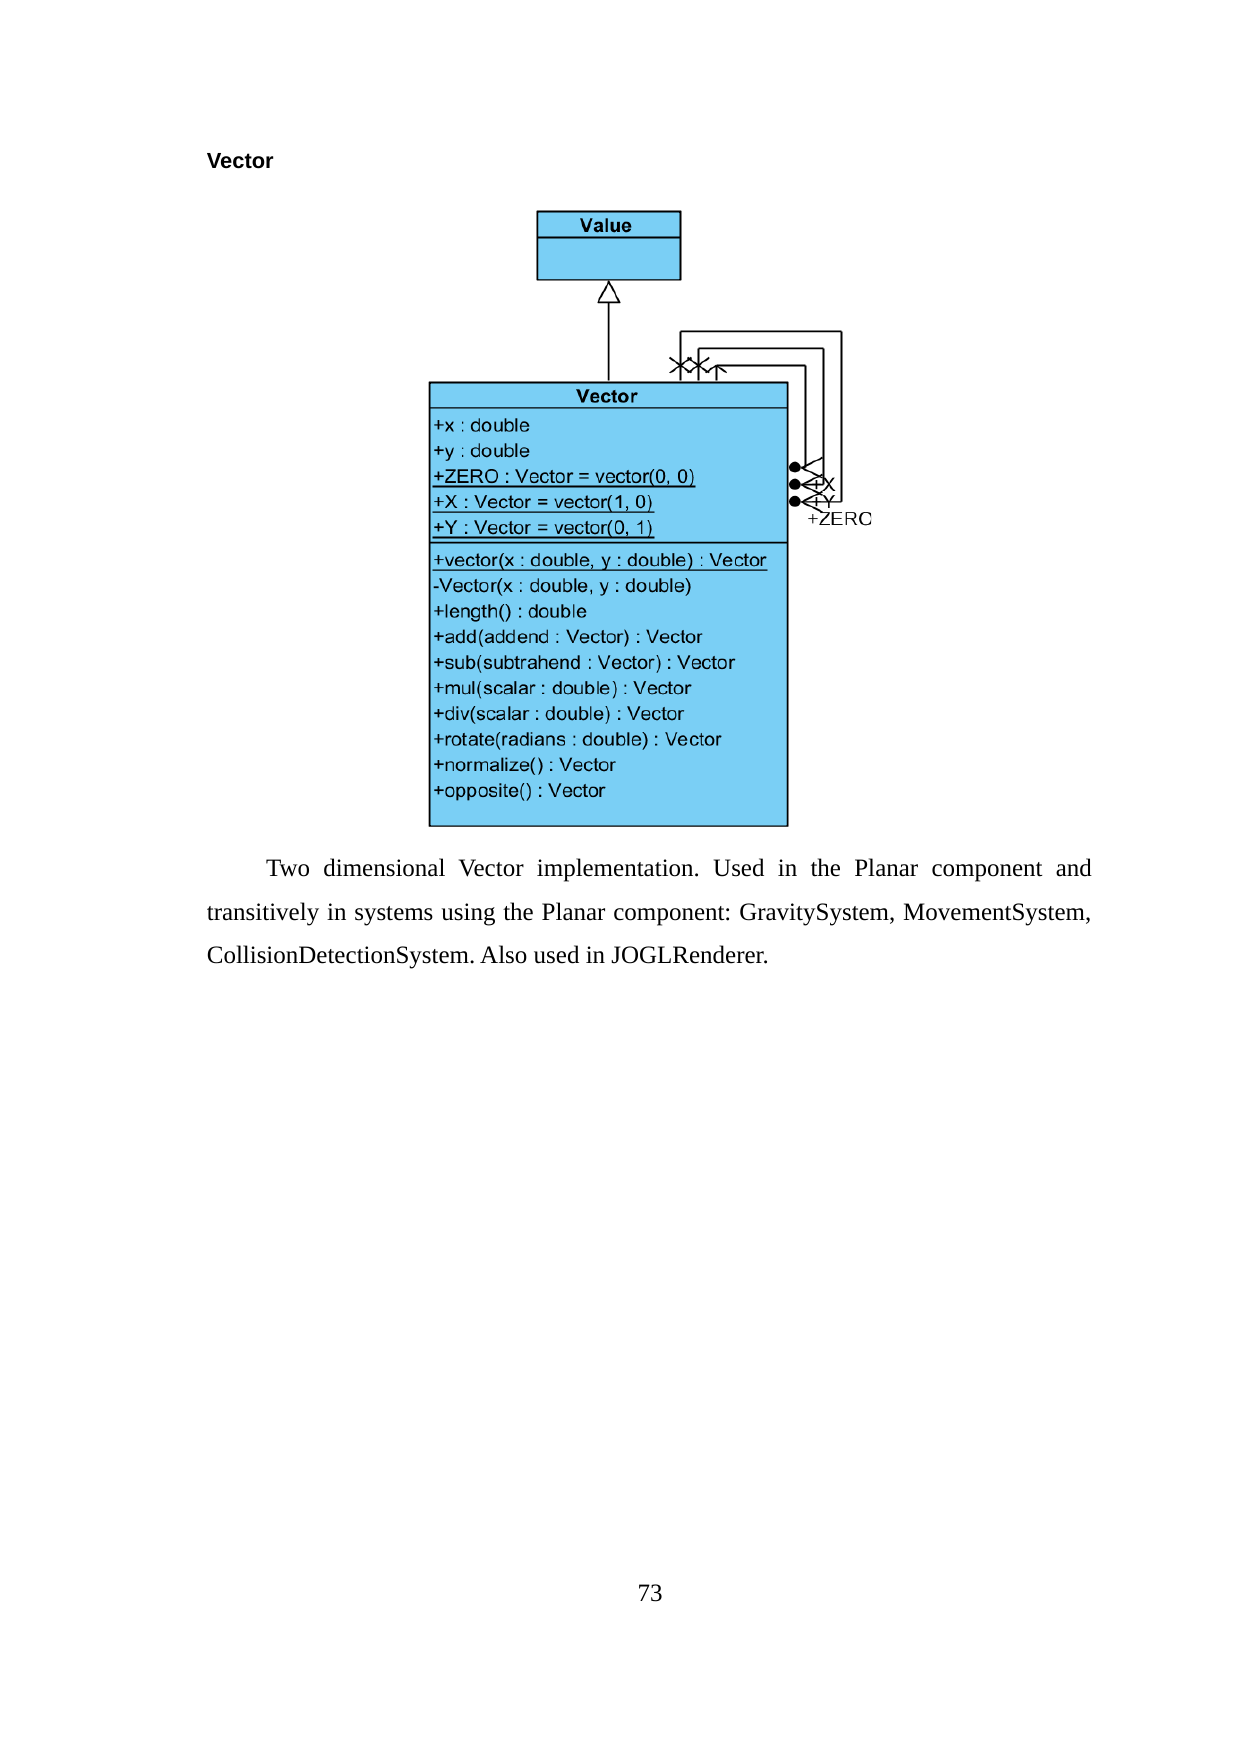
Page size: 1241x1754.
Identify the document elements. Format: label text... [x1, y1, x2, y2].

subtitle Vector [207, 148, 1093, 173]
text Two dimensional Vector implementation. Used in the Planar component and transitively in systems using the Planar component: GravitySystem, MovementSystem, CollisionDetectionSystem. Also used in JOGLRenderer. [207, 853, 1093, 968]
picture [428, 210, 872, 827]
